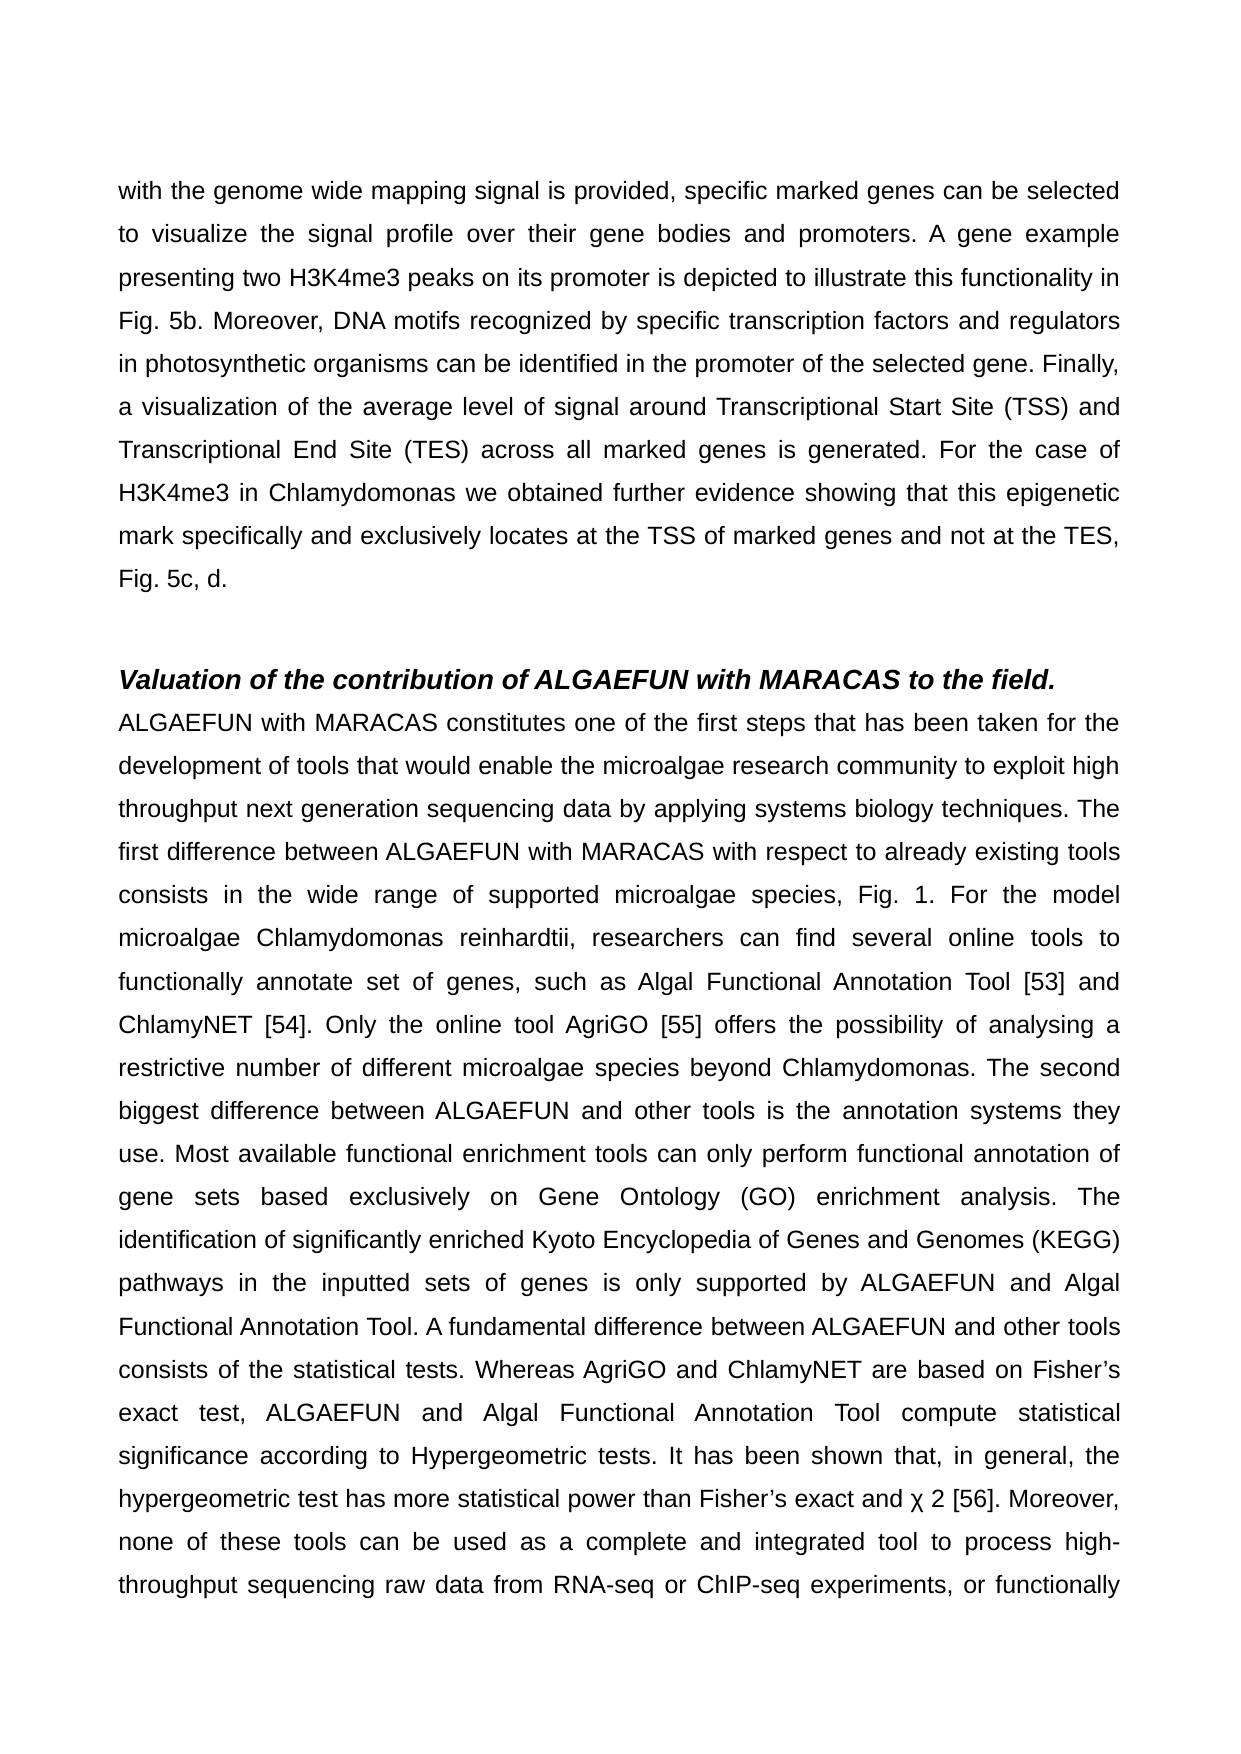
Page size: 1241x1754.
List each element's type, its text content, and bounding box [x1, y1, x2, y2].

subtitle Valuation of the contribution of ALGAEFUN with MARACAS to the field. [118, 663, 1122, 695]
text ALGAEFUN with MARACAS constitutes one of the first steps that has been taken for the development of tools that would enable the microalgae research community to exploit high throughput next generation sequencing data by applying systems biology techniques. The first difference between ALGAEFUN with MARACAS with respect to already existing tools consists in the wide range of supported microalgae species, Fig. 1. For the model microalgae Chlamydomonas reinhardtii, researchers can find several online tools to functionally annotate set of genes, such as Algal Functional Annotation Tool [53] and ChlamyNET [54]. Only the online tool AgriGO [55] offers the possibility of analysing a restrictive number of different microalgae species beyond Chlamydomonas. The second biggest difference between ALGAEFUN and other tools is the annotation systems they use. Most available functional enrichment tools can only perform functional annotation of gene sets based exclusively on Gene Ontology (GO) enrichment analysis. The identification of significantly enriched Kyoto Encyclopedia of Genes and Genomes (KEGG) pathways in the inputted sets of genes is only supported by ALGAEFUN and Algal Functional Annotation Tool. A fundamental difference between ALGAEFUN and other tools consists of the statistical tests. Whereas AgriGO and ChlamyNET are based on Fisher’s exact test, ALGAEFUN and Algal Functional Annotation Tool compute statistical significance according to Hypergeometric tests. It has been shown that, in general, the hypergeometric test has more statistical power than Fisher’s exact and χ 2 [56]. Moreover, none of these tools can be used as a complete and integrated tool to process high-throughput sequencing raw data from RNA-seq or ChIP-seq experiments, or functionally [118, 708, 1122, 1599]
text with the genome wide mapping signal is provided, specific marked genes can be selected to visualize the signal profile over their gene bodies and promoters. A gene example presenting two H3K4me3 peaks on its promoter is depicted to illustrate this functionality in Fig. 5b. Moreover, DNA motifs recognized by specific transcription factors and regulators in photosynthetic organisms can be identified in the promoter of the selected gene. Finally, a visualization of the average level of signal around Transcriptional Start Site (TSS) and Transcriptional End Site (TES) across all marked genes is generated. For the case of H3K4me3 in Chlamydomonas we obtained further evidence showing that this epigenetic mark specifically and exclusively locates at the TSS of marked genes and not at the TES, Fig. 5c, d. [118, 176, 1122, 593]
